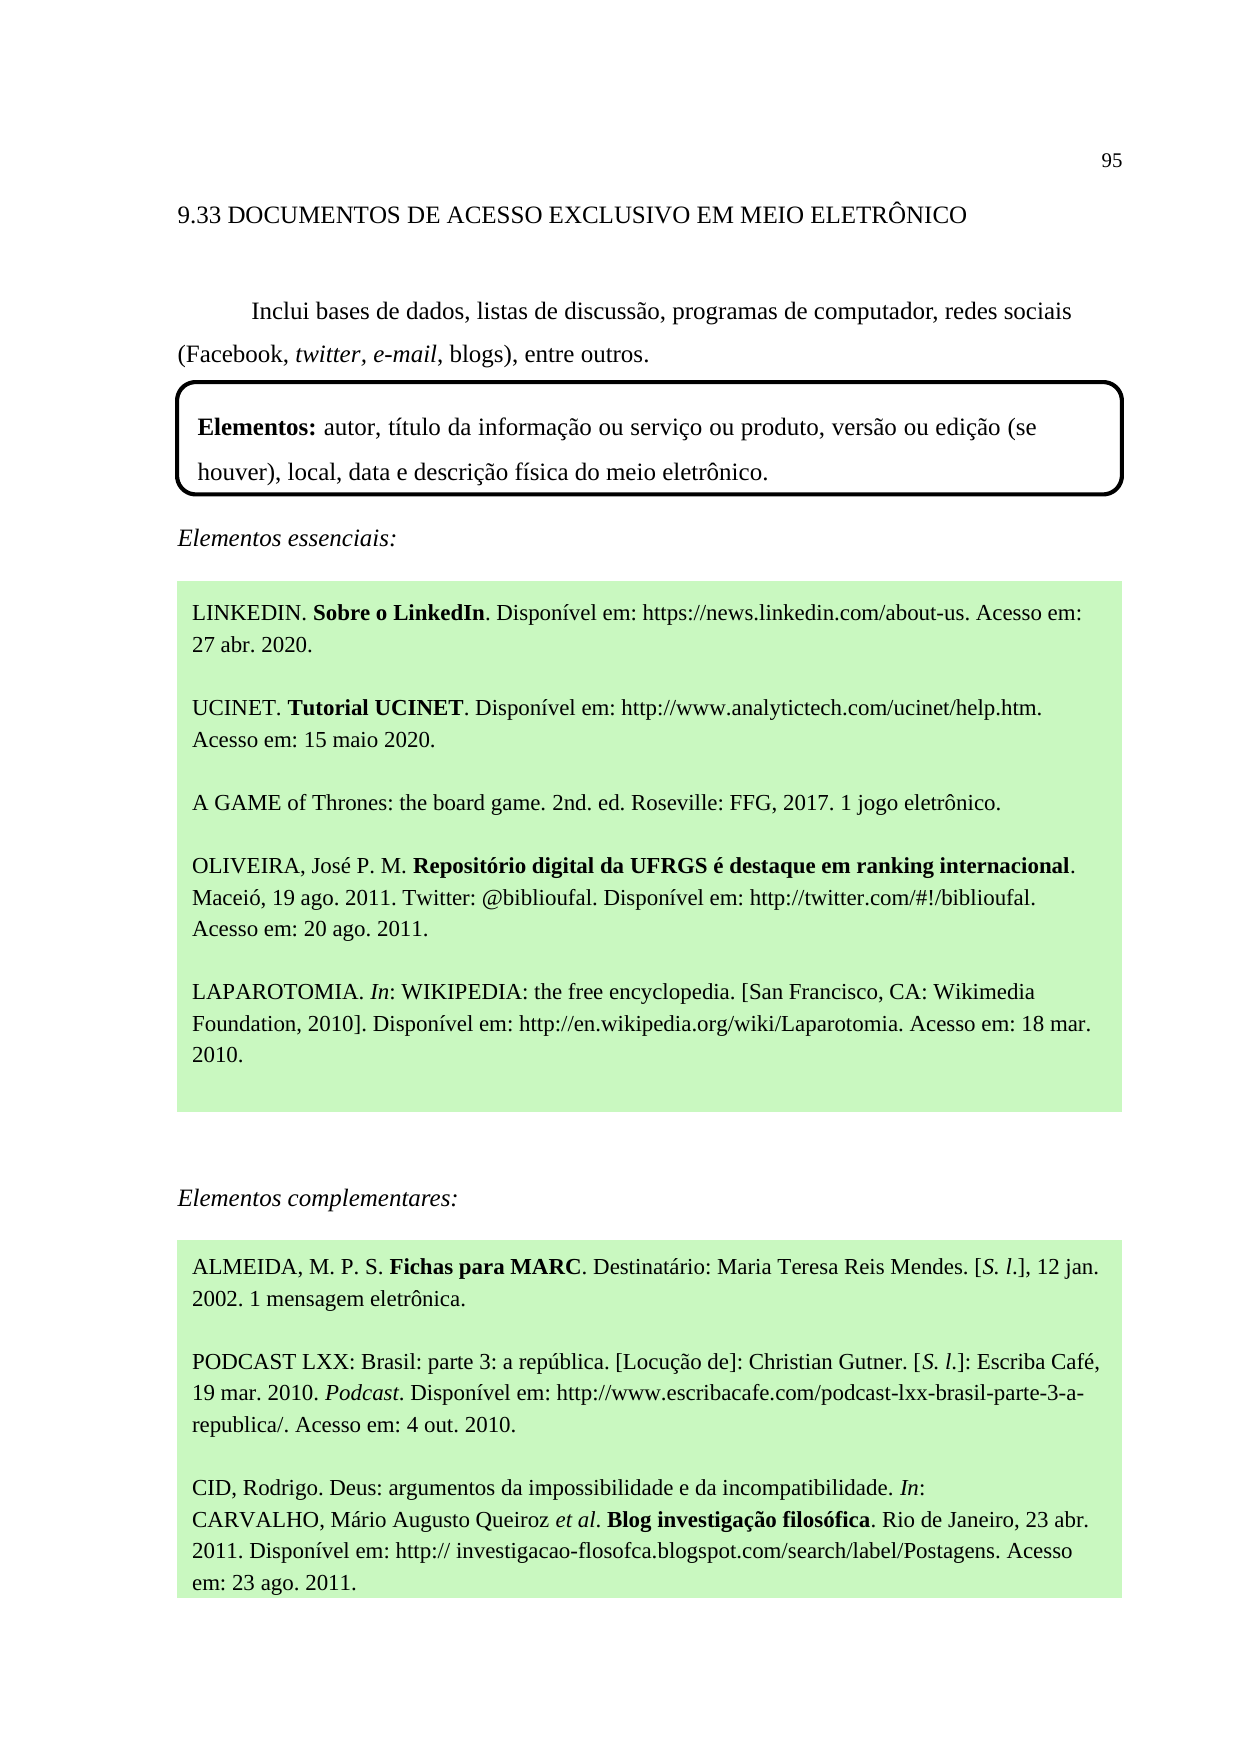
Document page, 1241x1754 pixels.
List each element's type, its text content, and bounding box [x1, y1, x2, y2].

text Elementos complementares: [177, 1112, 1122, 1211]
text Elementos essenciais: [177, 523, 1122, 552]
subtitle Documentos de acesso exclusivo em meio eletrônico [177, 200, 1122, 228]
text Inclui bases de dados, listas de discussão, programas de computador, redes sociais (Facebook, twitter, e-mail, blogs), entre outros. [177, 296, 1122, 368]
